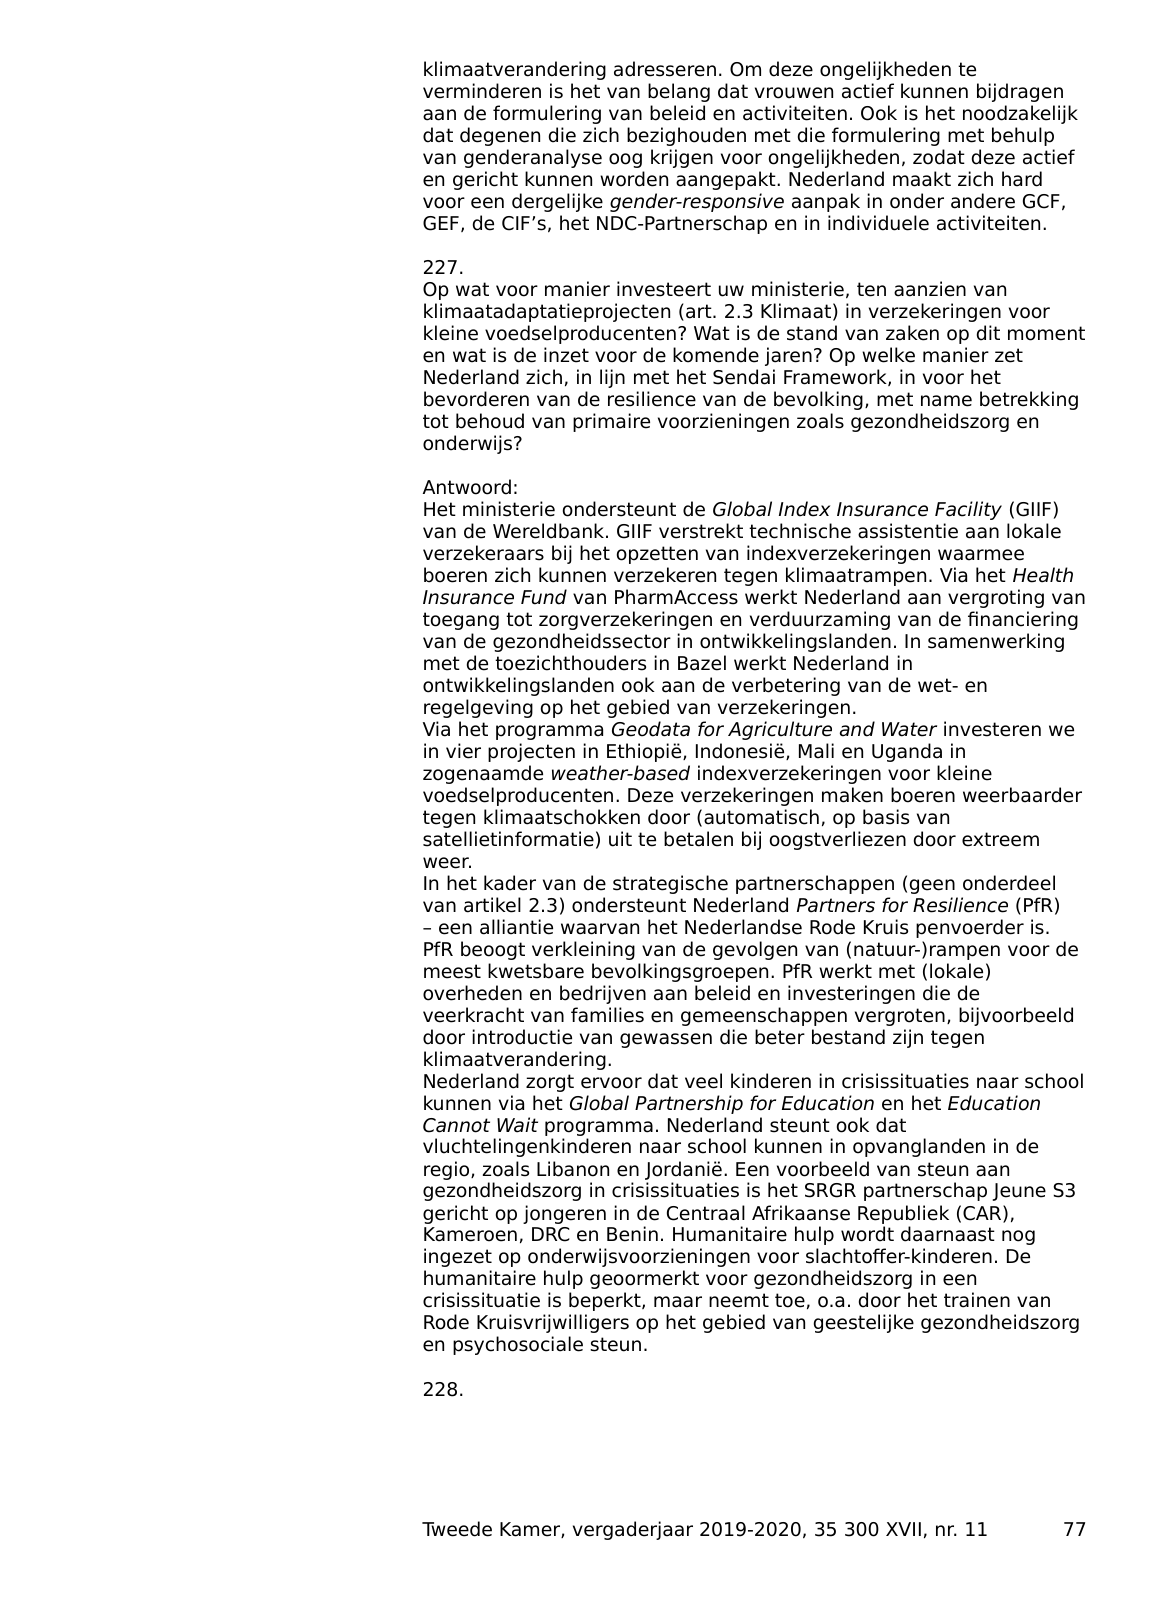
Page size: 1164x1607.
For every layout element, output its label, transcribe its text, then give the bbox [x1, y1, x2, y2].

text Op wat voor manier investeert uw ministerie, ten aanzien van klimaatadaptatieprojecten (art. 2.3 Klimaat) in verzekeringen voor kleine voedselproducenten? Wat is de stand van zaken op dit moment en wat is de inzet voor de komende jaren? Op welke manier zet Nederland zich, in lijn met het Sendai Framework, in voor het bevorderen van de resilience van de bevolking, met name betrekking tot behoud van primaire voorzieningen zoals gezondheidszorg en onderwijs? [422, 279, 1087, 455]
text Antwoord: [422, 477, 1087, 499]
text klimaatverandering adresseren. Om deze ongelijkheden te verminderen is het van belang dat vrouwen actief kunnen bijdragen aan de formulering van beleid en activiteiten. Ook is het noodzakelijk dat degenen die zich bezighouden met die formulering met behulp van genderanalyse oog krijgen voor ongelijkheden, zodat deze actief en gericht kunnen worden aangepakt. Nederland maakt zich hard voor een dergelijke gender-responsive aanpak in onder andere GCF, GEF, de CIF’s, het NDC-Partnerschap en in individuele activiteiten. [422, 59, 1087, 235]
text In het kader van de strategische partnerschappen (geen onderdeel van artikel 2.3) ondersteunt Nederland Partners for Resilience (PfR) – een alliantie waarvan het Nederlandse Rode Kruis penvoerder is. PfR beoogt verkleining van de gevolgen van (natuur-)rampen voor de meest kwetsbare bevolkingsgroepen. PfR werkt met (lokale) overheden en bedrijven aan beleid en investeringen die de veerkracht van families en gemeenschappen vergroten, bijvoorbeeld door introductie van gewassen die beter bestand zijn tegen klimaatverandering. [422, 873, 1087, 1071]
text Het ministerie ondersteunt de Global Index Insurance Facility (GIIF) van de Wereldbank. GIIF verstrekt technische assistentie aan lokale verzekeraars bij het opzetten van indexverzekeringen waarmee boeren zich kunnen verzekeren tegen klimaatrampen. Via het Health Insurance Fund van PharmAccess werkt Nederland aan vergroting van toegang tot zorgverzekeringen en verduurzaming van de financiering van de gezondheidssector in ontwikkelingslanden. In samenwerking met de toezichthouders in Bazel werkt Nederland in ontwikkelingslanden ook aan de verbetering van de wet- en regelgeving op het gebied van verzekeringen. [422, 499, 1087, 719]
text 228. [422, 1378, 1087, 1400]
text Nederland zorgt ervoor dat veel kinderen in crisissituaties naar school kunnen via het Global Partnership for Education en het Education Cannot Wait programma. Nederland steunt ook dat vluchtelingenkinderen naar school kunnen in opvanglanden in de regio, zoals Libanon en Jordanië. Een voorbeeld van steun aan gezondheidszorg in crisissituaties is het SRGR partnerschap Jeune S3 gericht op jongeren in de Centraal Afrikaanse Republiek (CAR), Kameroen, DRC en Benin. Humanitaire hulp wordt daarnaast nog ingezet op onderwijsvoorzieningen voor slachtoffer-kinderen. De humanitaire hulp geoormerkt voor gezondheidszorg in een crisissituatie is beperkt, maar neemt toe, o.a. door het trainen van Rode Kruisvrijwilligers op het gebied van geestelijke gezondheidszorg en psychosociale steun. [422, 1071, 1087, 1356]
text Via het programma Geodata for Agriculture and Water investeren we in vier projecten in Ethiopië, Indonesië, Mali en Uganda in zogenaamde weather-based indexverzekeringen voor kleine voedselproducenten. Deze verzekeringen maken boeren weerbaarder tegen klimaatschokken door (automatisch, op basis van satellietinformatie) uit te betalen bij oogstverliezen door extreem weer. [422, 719, 1087, 873]
text 227. [422, 257, 1087, 279]
